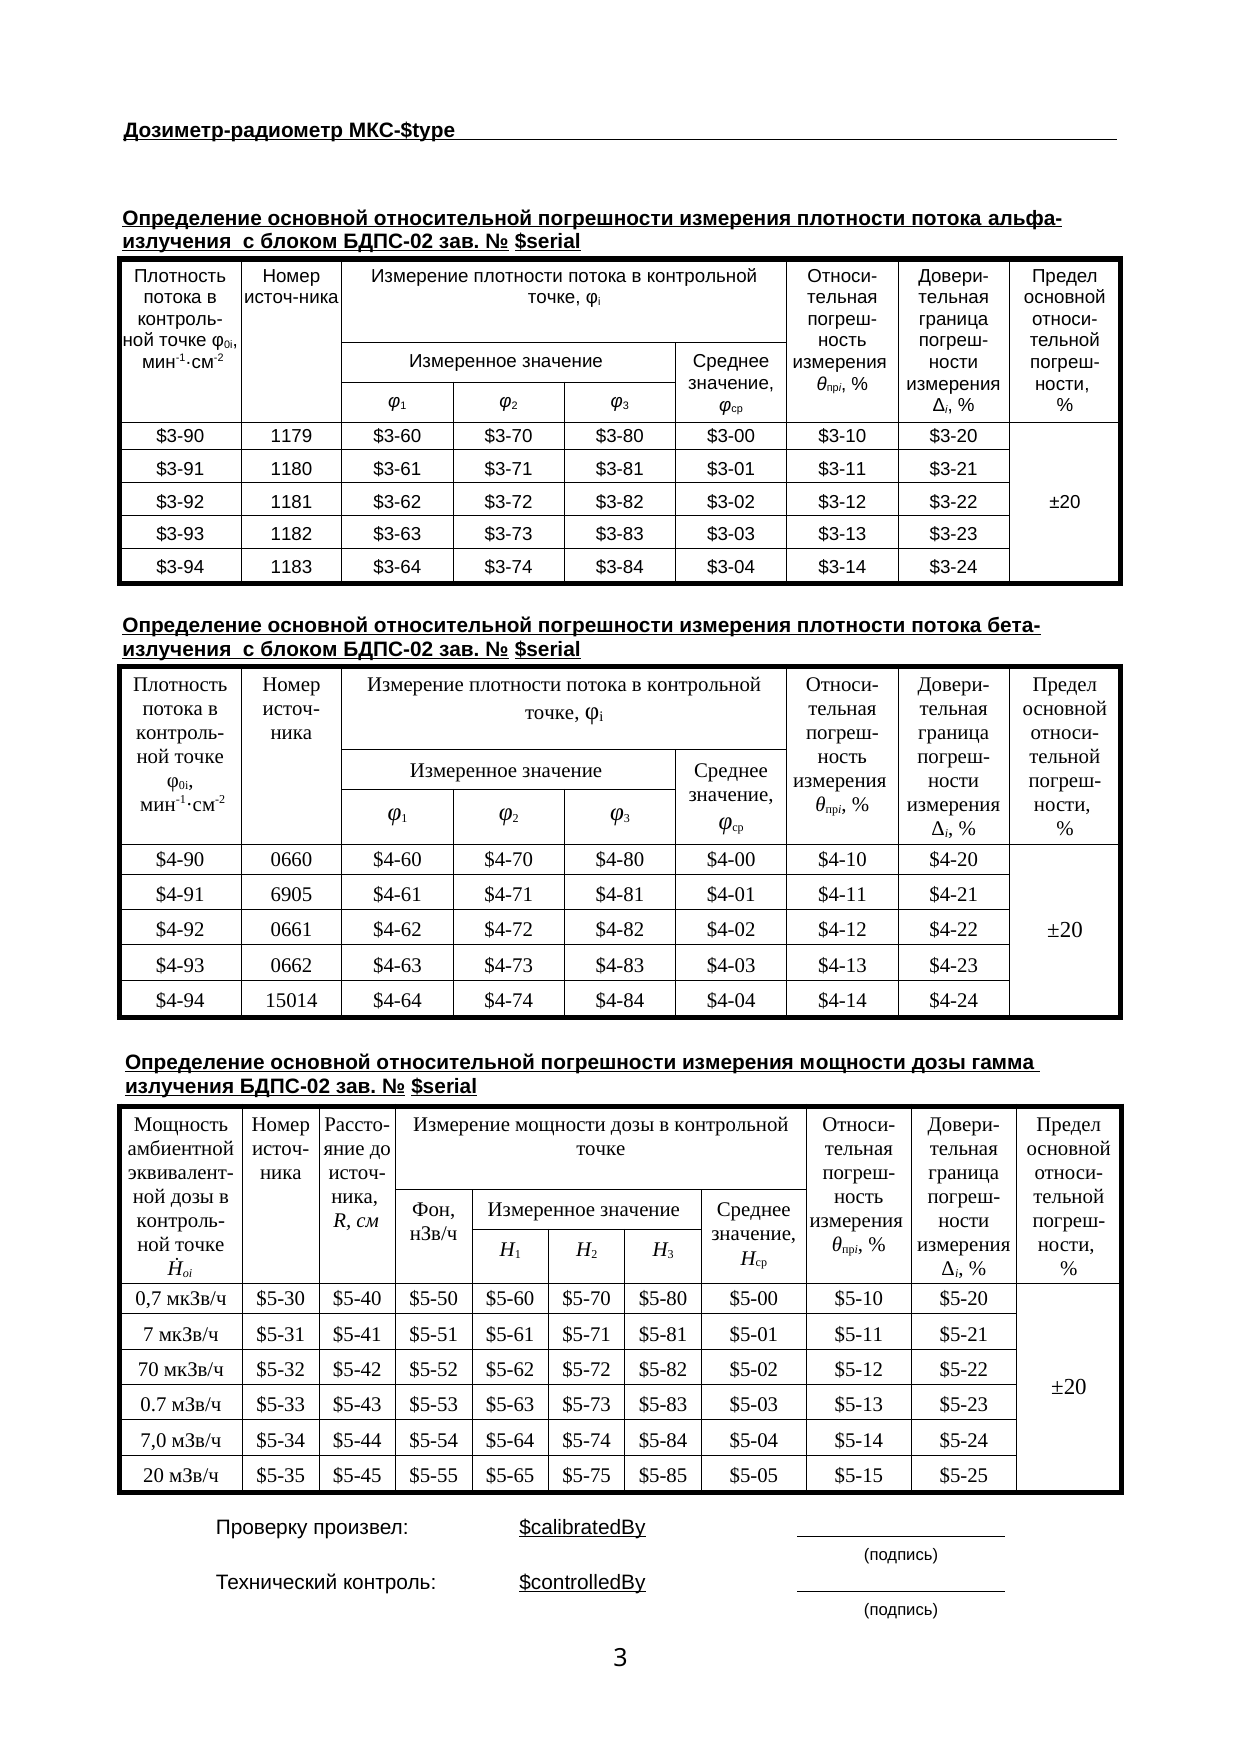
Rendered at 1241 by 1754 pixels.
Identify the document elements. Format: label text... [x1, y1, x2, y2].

table_cell $3-71 [454, 450, 564, 482]
table_cell $4-92 [122, 910, 241, 944]
table_cell $5-63 [473, 1385, 548, 1419]
table_cell [210, 1545, 513, 1564]
table_cell $5-20 [912, 1284, 1016, 1313]
table_cell $5-34 [243, 1420, 319, 1454]
table_cell $3-60 [342, 423, 453, 449]
table_cell $4-02 [676, 910, 786, 944]
table_cell Измеренное значение [473, 1190, 701, 1229]
table_cell $3-62 [342, 483, 453, 515]
table_cell $5-51 [396, 1314, 472, 1349]
table_cell $4-10 [787, 845, 898, 874]
table_cell 0,7 мкЗв/ч [122, 1284, 242, 1313]
table_cell 6905 [242, 875, 341, 909]
table_cell $controlledBy [514, 1564, 771, 1599]
table_cell Измеренное значение [342, 750, 675, 789]
table_cell $5-80 [625, 1284, 701, 1313]
table_cell $5-22 [912, 1350, 1016, 1384]
table_cell (подпись) [771, 1545, 1030, 1564]
table_cell Предел основной относи-тельной погреш-ности, % [1010, 669, 1118, 843]
table_cell $4-63 [342, 945, 453, 979]
table_cell [514, 1545, 771, 1564]
table_cell $3-64 [342, 549, 453, 581]
table_cell $5-71 [549, 1314, 624, 1349]
table_cell Плотность потока в контроль-ной точке φ0i, мин-1·см-2 [122, 262, 241, 422]
table_cell $5-02 [702, 1350, 806, 1384]
table_cell $4-11 [787, 875, 898, 909]
table_header [771, 1510, 1030, 1545]
table_cell $3-94 [122, 549, 241, 581]
table_cell ±20 [1010, 423, 1118, 581]
table_cell Номер источ-ника [242, 669, 341, 843]
table_cell Фон, нЗв/ч [396, 1190, 472, 1283]
table_cell $3-01 [676, 450, 786, 482]
table_cell $5-31 [243, 1314, 319, 1349]
table_cell $5-23 [912, 1385, 1016, 1419]
table_cell $5-04 [702, 1420, 806, 1454]
table_cell $5-00 [702, 1284, 806, 1313]
table_cell $3-80 [565, 423, 675, 449]
table_cell $4-73 [454, 945, 564, 979]
table_cell 1182 [242, 516, 341, 548]
table_cell [771, 1564, 1030, 1599]
table_cell $4-24 [899, 981, 1009, 1015]
table_cell $3-74 [454, 549, 564, 581]
table_cell φ1 [342, 790, 453, 843]
table_header Определение основной относительной погрешности измерения плотности потока альфа-излучения с блоком БДПС-02 зав. № $serial [119, 179, 1120, 256]
table_cell $5-21 [912, 1314, 1016, 1349]
table_cell $3-20 [899, 423, 1009, 449]
table_cell $4-23 [899, 945, 1009, 979]
table_cell $4-14 [787, 981, 898, 1015]
table_cell $5-44 [320, 1420, 395, 1454]
table_cell $5-62 [473, 1350, 548, 1384]
table_cell $5-72 [549, 1350, 624, 1384]
table_cell $5-53 [396, 1385, 472, 1419]
table_cell $5-82 [625, 1350, 701, 1384]
table_cell Среднее значение, φср [676, 750, 786, 843]
table_cell ±20 [1010, 845, 1118, 1015]
table_cell $5-61 [473, 1314, 548, 1349]
table_cell Довери-тельная граница погреш-ности измерения Δi, % [899, 669, 1009, 843]
table_cell Относи-тельная погреш-ность измерения θпрi, % [787, 669, 898, 843]
table_cell φ2 [454, 383, 564, 422]
table_cell $3-10 [787, 423, 898, 449]
table_cell $3-23 [899, 516, 1009, 548]
table_cell $3-13 [787, 516, 898, 548]
table_cell $5-74 [549, 1420, 624, 1454]
table_cell $3-93 [122, 516, 241, 548]
table_cell $3-61 [342, 450, 453, 482]
table_cell Среднее значение, φср [676, 343, 786, 422]
table_cell $5-30 [243, 1284, 319, 1313]
table_cell 0662 [242, 945, 341, 979]
table_cell $5-81 [625, 1314, 701, 1349]
table_cell $3-73 [454, 516, 564, 548]
table_cell $4-00 [676, 845, 786, 874]
table_cell $5-43 [320, 1385, 395, 1419]
table_cell φ3 [565, 383, 675, 422]
table_cell $4-61 [342, 875, 453, 909]
table_cell $5-03 [702, 1385, 806, 1419]
table_cell $4-22 [899, 910, 1009, 944]
table_cell 1181 [242, 483, 341, 515]
table_cell $5-83 [625, 1385, 701, 1419]
table_cell φ1 [342, 383, 453, 422]
table_cell $3-24 [899, 549, 1009, 581]
table_cell $4-93 [122, 945, 241, 979]
table_cell $5-85 [625, 1456, 701, 1490]
table_cell $5-14 [807, 1420, 911, 1454]
table_cell φ2 [454, 790, 564, 843]
table_cell $3-82 [565, 483, 675, 515]
table_cell Предел основной относи-тельной погреш-ности, % [1017, 1109, 1119, 1283]
table_cell $5-13 [807, 1385, 911, 1419]
table_cell $3-02 [676, 483, 786, 515]
table_cell Мощность амбиентной эквивалент-ной дозы в контроль-ной точке Ḣoi [122, 1109, 242, 1283]
table_cell $4-90 [122, 845, 241, 874]
table_header Определение основной относительной погрешности измерения мощности дозы гамма излучения БДПС-02 зав. № $serial [119, 1020, 1121, 1103]
table_header Проверку произвел: [210, 1510, 513, 1545]
table_cell $4-71 [454, 875, 564, 909]
table_header $calibratedBy [514, 1510, 771, 1545]
table_cell $3-04 [676, 549, 786, 581]
table_cell $3-70 [454, 423, 564, 449]
table_cell $5-40 [320, 1284, 395, 1313]
table_cell $3-81 [565, 450, 675, 482]
table_cell $5-75 [549, 1456, 624, 1490]
table_cell $4-94 [122, 981, 241, 1015]
table_cell $5-45 [320, 1456, 395, 1490]
table_cell $4-84 [565, 981, 675, 1015]
table_cell $5-73 [549, 1385, 624, 1419]
table_cell Довери-тельная граница погреш-ности измерения Δi, % [899, 262, 1009, 422]
table_cell $4-12 [787, 910, 898, 944]
table_cell $5-01 [702, 1314, 806, 1349]
table_cell $5-50 [396, 1284, 472, 1313]
table_cell $5-54 [396, 1420, 472, 1454]
table_cell $5-10 [807, 1284, 911, 1313]
table_cell H1 [473, 1230, 548, 1283]
table_cell 7 мкЗв/ч [122, 1314, 242, 1349]
table_cell $4-91 [122, 875, 241, 909]
table_cell (подпись) [771, 1600, 1030, 1619]
table_cell Среднее значение, Hср [702, 1190, 806, 1283]
table_cell $3-92 [122, 483, 241, 515]
table_cell $3-84 [565, 549, 675, 581]
table_cell $5-64 [473, 1420, 548, 1454]
table_cell $4-74 [454, 981, 564, 1015]
table_cell $5-11 [807, 1314, 911, 1349]
table_cell $5-52 [396, 1350, 472, 1384]
table_cell 1179 [242, 423, 341, 449]
table_cell $4-80 [565, 845, 675, 874]
table_cell $5-35 [243, 1456, 319, 1490]
table_cell Измерение мощности дозы в контрольной точке [396, 1109, 806, 1189]
table_cell $4-20 [899, 845, 1009, 874]
table_cell Измерение плотности потока в контрольной точке, φi [342, 669, 786, 749]
table_cell 15014 [242, 981, 341, 1015]
table_cell 0660 [242, 845, 341, 874]
table_cell [210, 1600, 513, 1619]
table_cell Предел основной относи-тельной погреш-ности, % [1010, 262, 1118, 422]
table_cell $3-83 [565, 516, 675, 548]
table_header Определение основной относительной погрешности измерения плотности потока бета-излучения с блоком БДПС-02 зав. № $serial [119, 586, 1120, 664]
table_cell $5-32 [243, 1350, 319, 1384]
table_cell 20 мЗв/ч [122, 1456, 242, 1490]
table_cell $3-12 [787, 483, 898, 515]
table_cell $4-70 [454, 845, 564, 874]
table_cell $4-62 [342, 910, 453, 944]
table_cell $3-63 [342, 516, 453, 548]
table_cell $5-55 [396, 1456, 472, 1490]
table_cell 0.7 мЗв/ч [122, 1385, 242, 1419]
table_cell Измеренное значение [342, 343, 675, 382]
table_cell $4-72 [454, 910, 564, 944]
table_cell $4-03 [676, 945, 786, 979]
table_cell $3-91 [122, 450, 241, 482]
table_cell $3-72 [454, 483, 564, 515]
table_cell 1180 [242, 450, 341, 482]
table_cell $3-22 [899, 483, 1009, 515]
table_cell $3-11 [787, 450, 898, 482]
table_cell Номер источ-ника [243, 1109, 319, 1283]
table_cell Измерение плотности потока в контрольной точке, φi [342, 262, 786, 342]
table_cell $5-12 [807, 1350, 911, 1384]
table_cell $5-42 [320, 1350, 395, 1384]
table_cell $5-05 [702, 1456, 806, 1490]
table_cell $4-04 [676, 981, 786, 1015]
table_cell $4-82 [565, 910, 675, 944]
table_cell ±20 [1017, 1284, 1119, 1490]
table_cell $3-21 [899, 450, 1009, 482]
table_cell $4-81 [565, 875, 675, 909]
table_cell Технический контроль: [210, 1564, 513, 1599]
table_cell $5-41 [320, 1314, 395, 1349]
table_cell $5-33 [243, 1385, 319, 1419]
table_cell $4-01 [676, 875, 786, 909]
table_cell H3 [625, 1230, 701, 1283]
table_cell Относи-тельная погреш-ность измерения θпрi, % [787, 262, 898, 422]
table_cell $3-14 [787, 549, 898, 581]
table_cell 0661 [242, 910, 341, 944]
table_cell $4-83 [565, 945, 675, 979]
table_cell 70 мкЗв/ч [122, 1350, 242, 1384]
table_cell $4-21 [899, 875, 1009, 909]
table_cell $4-13 [787, 945, 898, 979]
table_cell 1183 [242, 549, 341, 581]
table_cell H2 [549, 1230, 624, 1283]
table_cell [514, 1600, 771, 1619]
table_cell $5-60 [473, 1284, 548, 1313]
table_cell $5-24 [912, 1420, 1016, 1454]
table_cell $3-00 [676, 423, 786, 449]
table_cell $3-03 [676, 516, 786, 548]
table_cell $3-90 [122, 423, 241, 449]
table_cell φ3 [565, 790, 675, 843]
table_cell Плотность потока в контроль-ной точке φ0i, мин-1·см-2 [122, 669, 241, 843]
table_cell Рассто-яние до источ-ника, R, см [320, 1109, 395, 1283]
table_cell $4-60 [342, 845, 453, 874]
table_cell $5-15 [807, 1456, 911, 1490]
table_cell $5-84 [625, 1420, 701, 1454]
table_cell 7,0 мЗв/ч [122, 1420, 242, 1454]
table_cell Относи-тельная погреш-ность измерения θпрi, % [807, 1109, 911, 1283]
table_cell Довери-тельная граница погреш-ности измерения Δi, % [912, 1109, 1016, 1283]
table_cell $5-65 [473, 1456, 548, 1490]
table_cell $5-70 [549, 1284, 624, 1313]
table_cell $4-64 [342, 981, 453, 1015]
table_cell $5-25 [912, 1456, 1016, 1490]
table_cell Номер источ-ника [242, 262, 341, 422]
